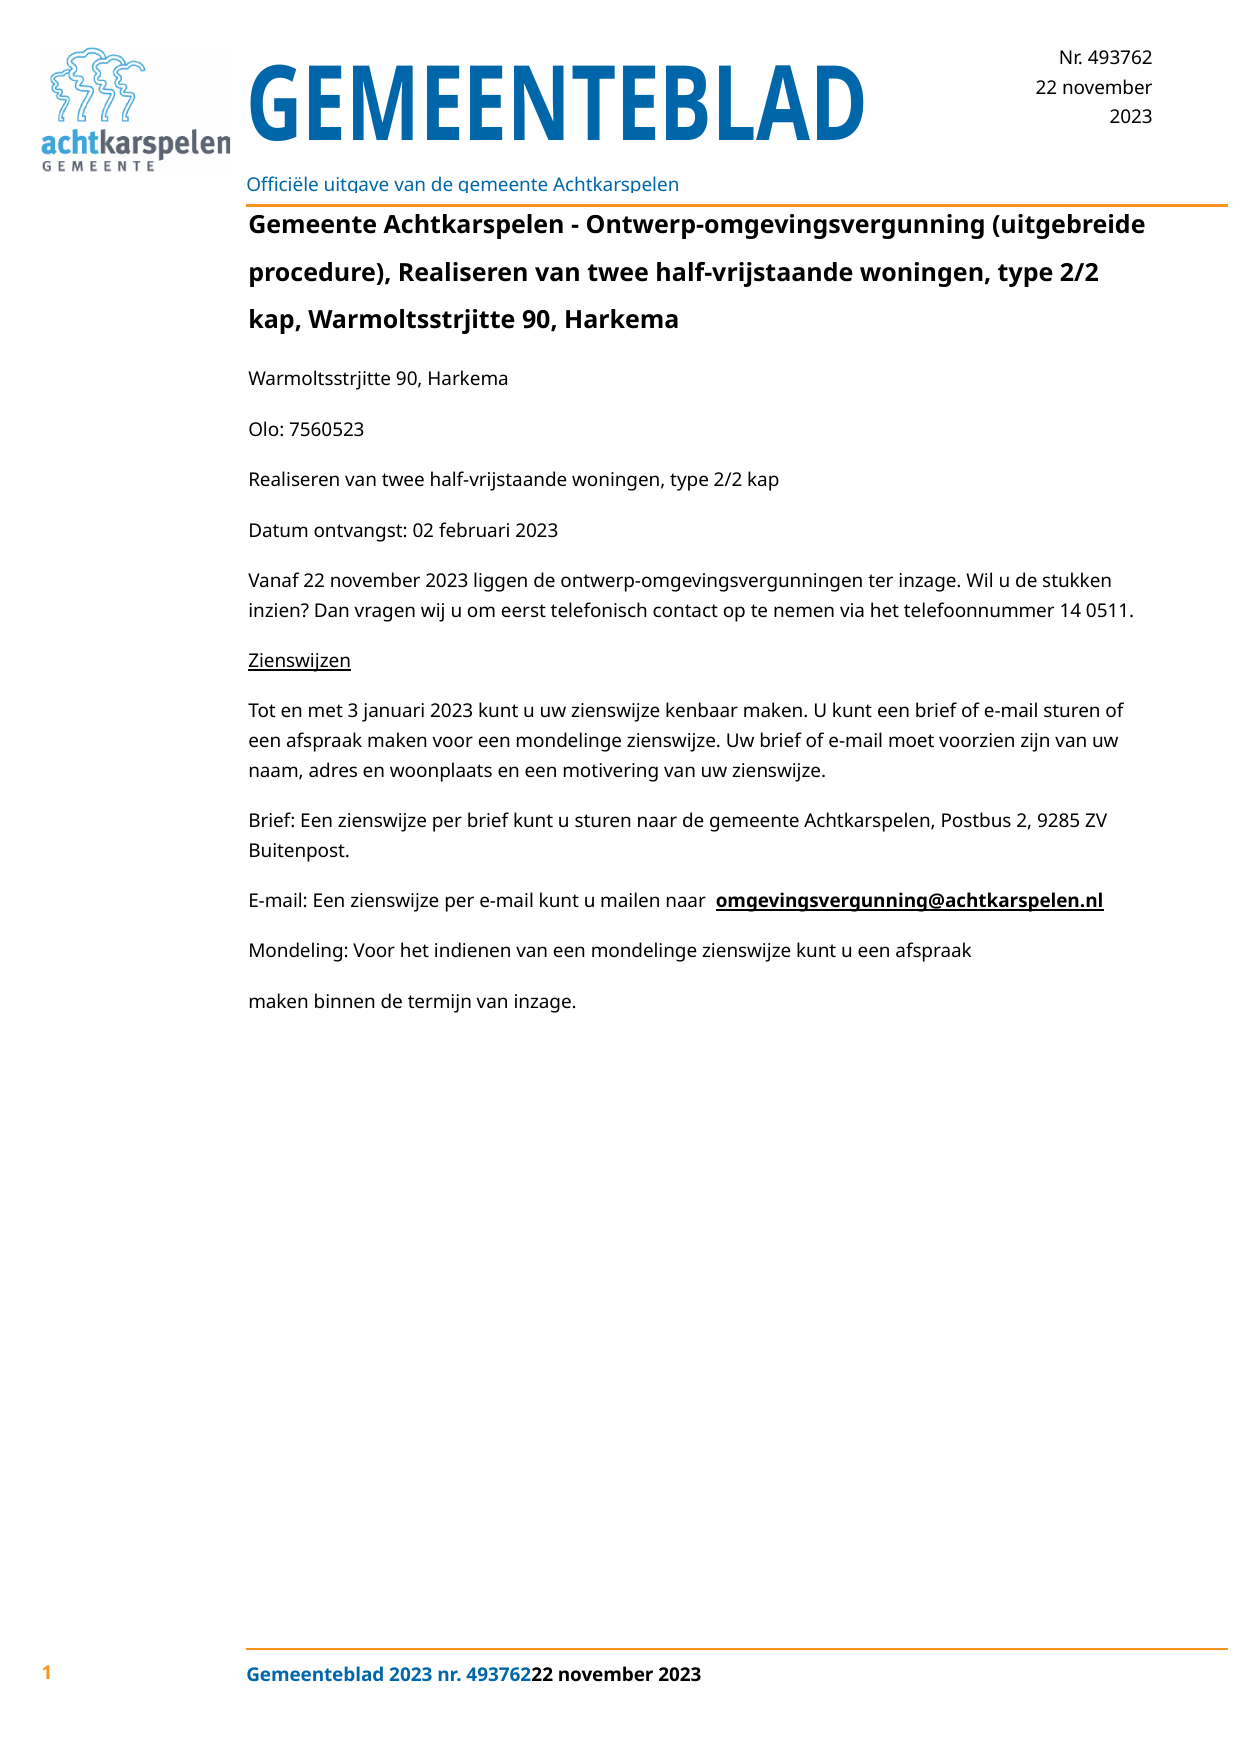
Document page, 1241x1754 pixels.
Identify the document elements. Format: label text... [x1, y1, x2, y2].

picture [41, 47, 231, 172]
text Gemeente Achtkarspelen - Ontwerp-omgevingsvergunning (uitgebreide procedure), Realiseren van twee half-vrijstaande woningen, type 2/2 kap, Warmoltsstrjitte 90, Harkema [248, 207, 1152, 336]
text maken binnen de termijn van inzage. [248, 988, 1152, 1014]
text E-mail: Een zienswijze per e-mail kunt u mailen naar omgevingsvergunning@achtkarspelen.nl [248, 887, 1152, 913]
text Brief: Een zienswijze per brief kunt u sturen naar de gemeente Achtkarspelen, Postbus 2, 9285 ZV Buitenpost. [248, 807, 1152, 862]
text Vanaf 22 november 2023 liggen de ontwerp-omgevingsvergunningen ter inzage. Wil u de stukken inzien? Dan vragen wij u om eerst telefonisch contact op te nemen via het telefoonnummer 14 0511. [248, 567, 1152, 622]
text Datum ontvangst: 02 februari 2023 [248, 517, 1152, 542]
text Olo: 7560523 [248, 416, 1152, 442]
text Warmoltsstrjitte 90, Harkema [248, 366, 1152, 391]
text Realiseren van twee half-vrijstaande woningen, type 2/2 kap [248, 466, 1152, 492]
text Tot en met 3 januari 2023 kunt u uw ziens­wijze kenbaar maken. U kunt een brief of e-mail sturen of een afspraak maken voor een mondelinge zienswijze. Uw brief of e-mail moet voorzien zijn van uw naam, adres en woonplaats en een motivering van uw zienswijze. [248, 698, 1152, 782]
text Zienswijzen [248, 647, 1152, 673]
text Mondeling: Voor het indienen van een mondelinge zienswijze kunt u een afspraak [248, 938, 1152, 963]
